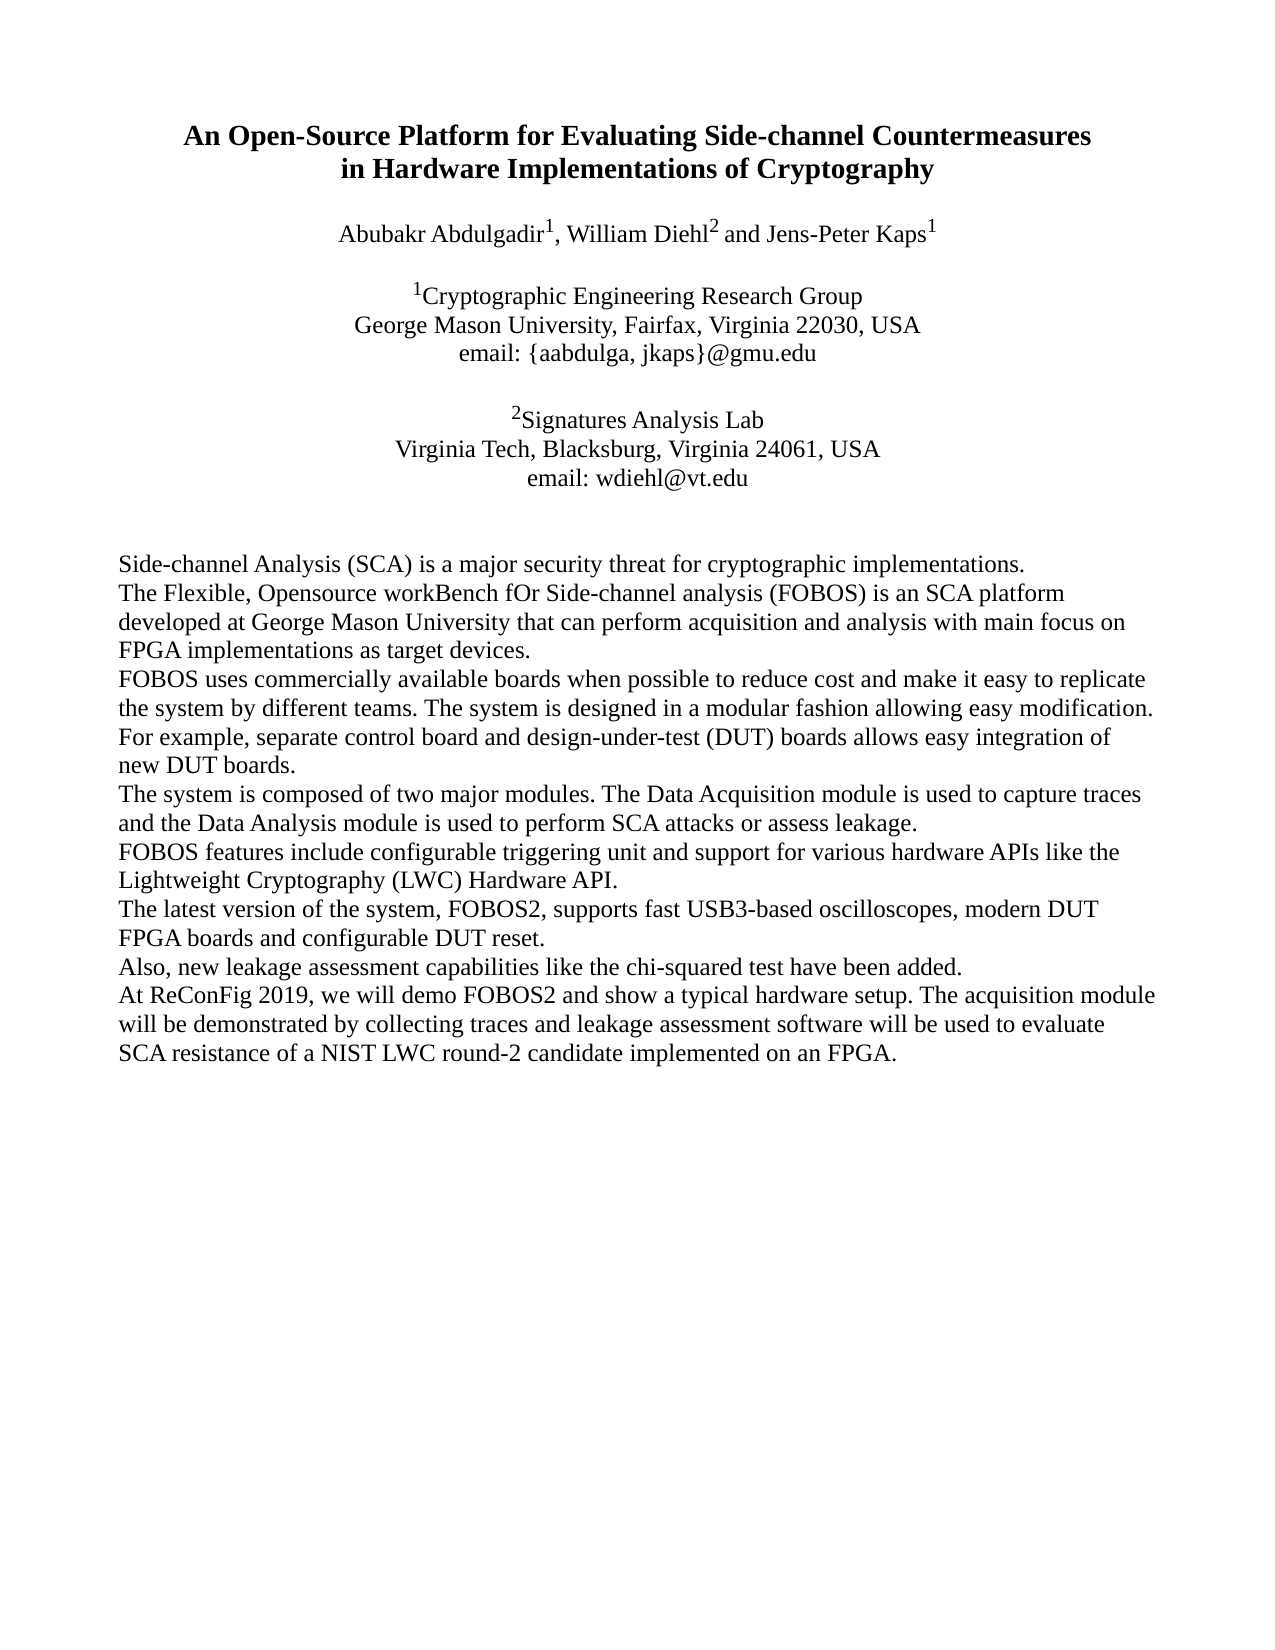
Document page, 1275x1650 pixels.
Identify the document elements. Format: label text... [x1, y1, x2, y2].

text Abubakr Abdulgadir1, William Diehl2 and Jens-Peter Kaps1 [118, 214, 1157, 247]
text email: {aabdulga, jkaps}@gmu.edu [118, 338, 1157, 367]
text The latest version of the system, FOBOS2, supports fast USB3-based oscilloscopes, modern DUT FPGA boards and configurable DUT reset. [118, 894, 1157, 952]
text 2Signatures Analysis Lab [118, 401, 1157, 434]
text The system is composed of two major modules. The Data Acquisition module is used to capture traces and the Data Analysis module is used to perform SCA attacks or assess leakage. [118, 779, 1157, 837]
text 1Cryptographic Engineering Research Group [118, 276, 1157, 310]
text email: wdiehl@vt.edu [118, 463, 1157, 492]
text FOBOS features include configurable triggering unit and support for various hardware APIs like the Lightweight Cryptography (LWC) Hardware API. [118, 837, 1157, 894]
text Also, new leakage assessment capabilities like the chi-squared test have been added. [118, 952, 1157, 981]
text in Hardware Implementations of Cryptography [118, 152, 1157, 214]
text The Flexible, Opensource workBench fOr Side-channel analysis (FOBOS) is an SCA platform developed at George Mason University that can perform acquisition and analysis with main focus on FPGA implementations as target devices. [118, 578, 1157, 664]
text George Mason University, Fairfax, Virginia 22030, USA [118, 310, 1157, 338]
text At ReConFig 2019, we will demo FOBOS2 and show a typical hardware setup. The acquisition module will be demonstrated by collecting traces and leakage assessment software will be used to evaluate SCA resistance of a NIST LWC round-2 candidate implemented on an FPGA. [118, 981, 1157, 1067]
text FOBOS uses commercially available boards when possible to reduce cost and make it easy to replicate the system by different teams. The system is designed in a modular fashion allowing easy modification. For example, separate control board and design-under-test (DUT) boards allows easy integration of new DUT boards. [118, 664, 1157, 779]
text An Open-Source Platform for Evaluating Side-channel Countermeasures [118, 118, 1157, 152]
text Virginia Tech, Blacksburg, Virginia 24061, USA [118, 434, 1157, 463]
text Side-channel Analysis (SCA) is a major security threat for cryptographic implementations. [118, 549, 1157, 578]
